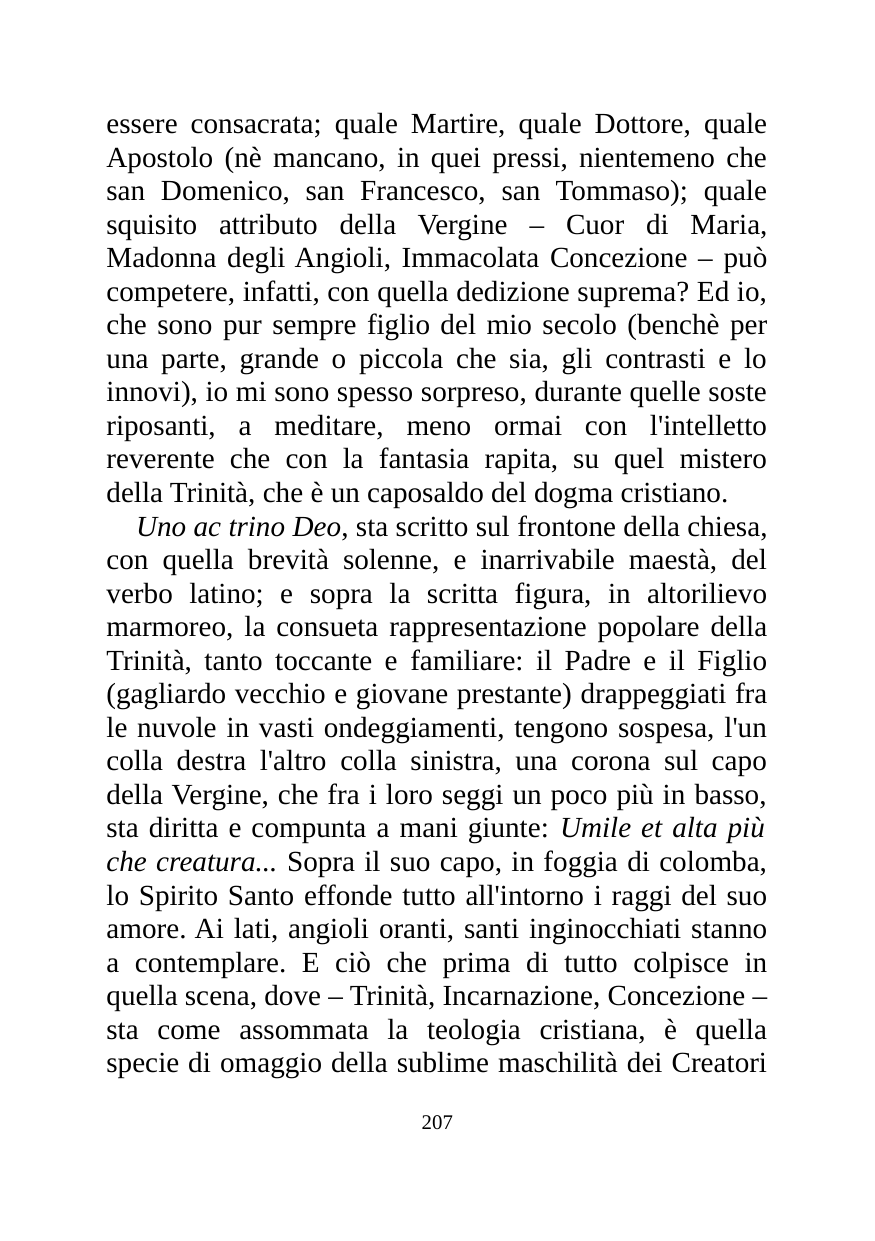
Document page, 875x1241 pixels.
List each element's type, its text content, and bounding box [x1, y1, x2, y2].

text essere consacrata; quale Martire, quale Dottore, quale Apostolo (nè mancano, in quei pressi, nientemeno che san Domenico, san Francesco, san Tommaso); quale squisito attributo della Vergine – Cuor di Maria, Madonna degli Angioli, Immacolata Concezione – può competere, infatti, con quella dedizione suprema? Ed io, che sono pur sempre figlio del mio secolo (benchè per una parte, grande o piccola che sia, gli contrasti e lo innovi), io mi sono spesso sorpreso, durante quelle soste riposanti, a meditare, meno ormai con l'intelletto reverente che con la fantasia rapita, su quel mistero della Trinità, che è un caposaldo del dogma cristiano. [106, 106, 768, 509]
text Uno ac trino Deo, sta scritto sul frontone della chiesa, con quella brevità solenne, e inarrivabile maestà, del verbo latino; e sopra la scritta figura, in altorilievo marmoreo, la consueta rappresentazione popolare della Trinità, tanto toccante e familiare: il Padre e il Figlio (gagliardo vecchio e giovane prestante) drappeggiati fra le nuvole in vasti ondeggiamenti, tengono sospesa, l'un colla destra l'altro colla sinistra, una corona sul capo della Vergine, che fra i loro seggi un poco più in basso, sta diritta e compunta a mani giunte: Umile et alta più che creatura... Sopra il suo capo, in foggia di colomba, lo Spirito Santo effonde tutto all'intorno i raggi del suo amore. Ai lati, angioli oranti, santi inginocchiati stanno a contemplare. E ciò che prima di tutto colpisce in quella scena, dove – Trinità, Incarnazione, Concezione – sta come assommata la teologia cristiana, è quella specie di omaggio della sublime maschilità dei Creatori [106, 509, 768, 1079]
